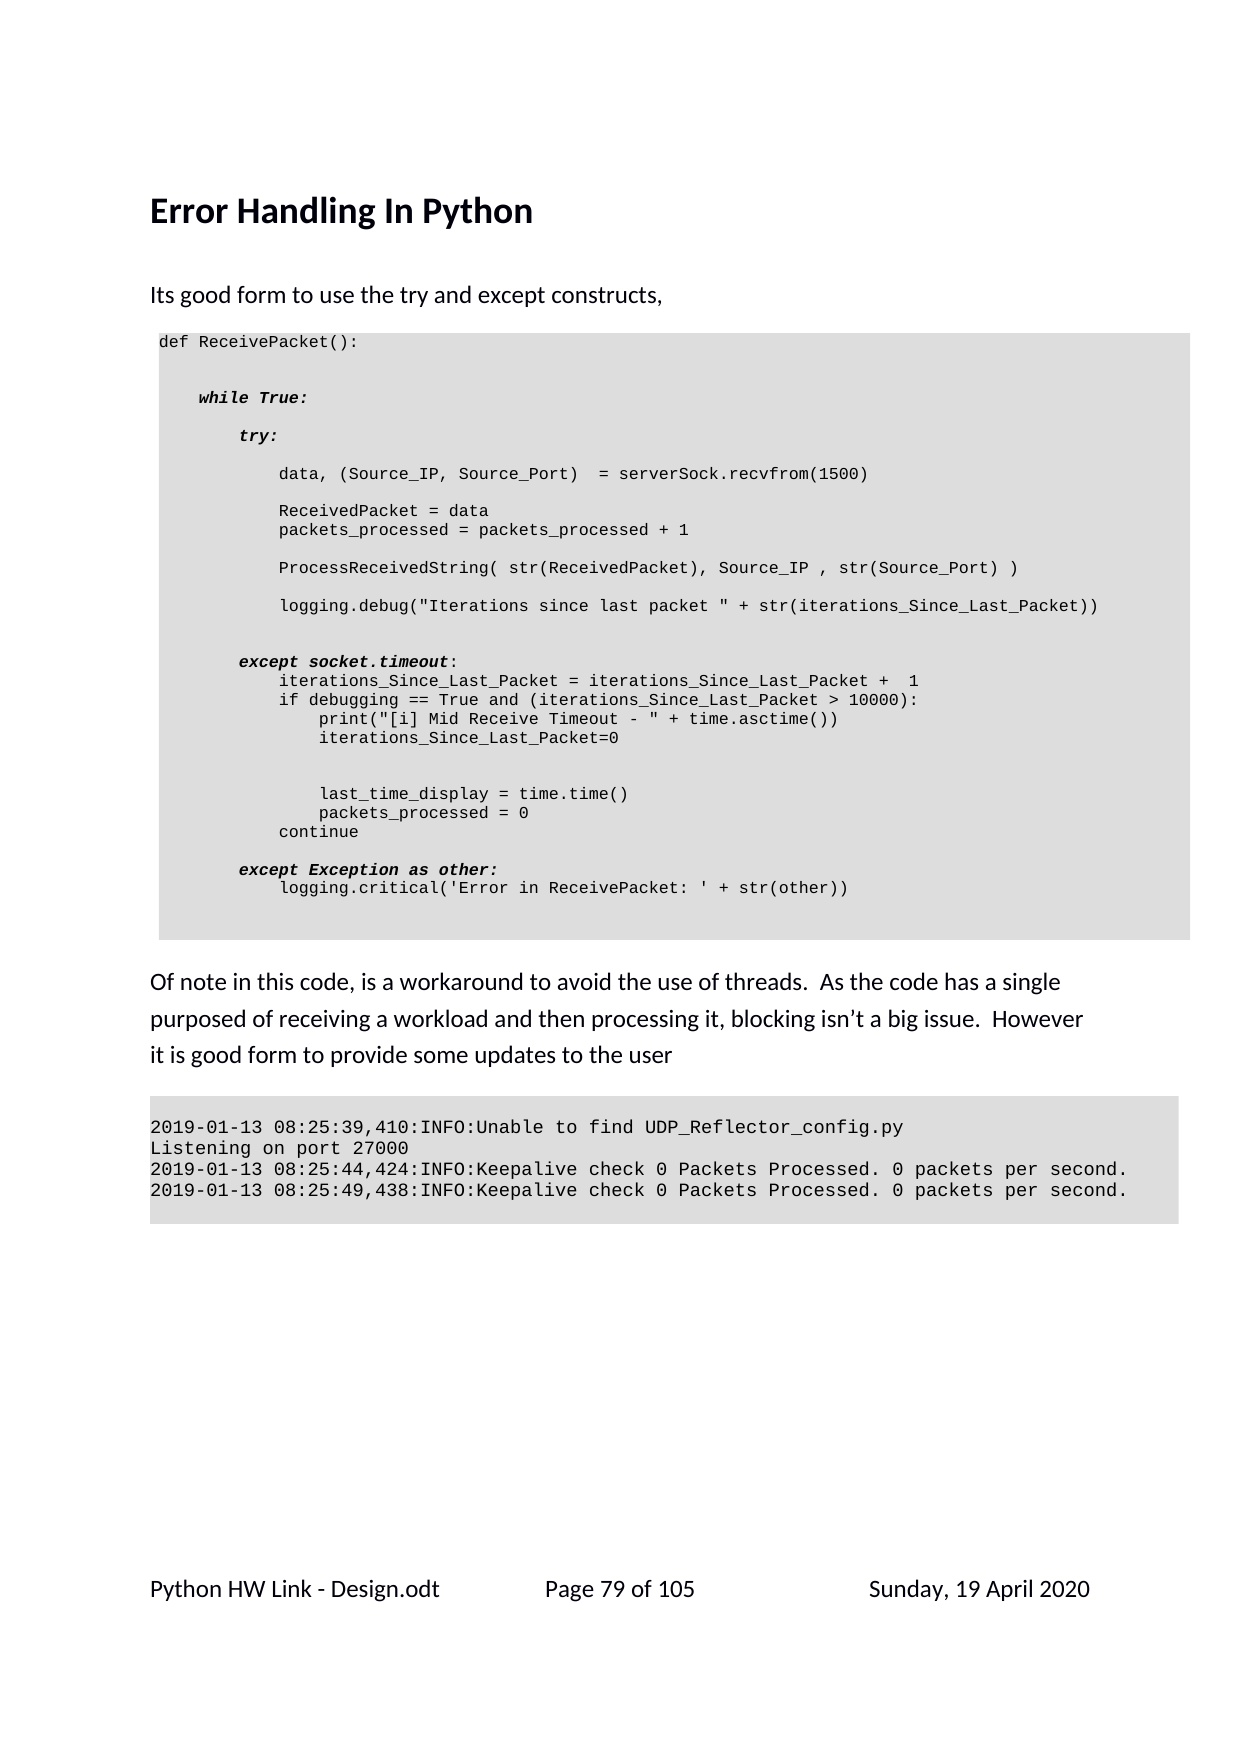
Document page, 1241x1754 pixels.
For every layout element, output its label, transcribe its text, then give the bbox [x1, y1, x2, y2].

subtitle Error Handling In Python [150, 187, 1090, 233]
text Its good form to use the try and except constructs, [150, 279, 1090, 310]
text Of note in this code, is a workaround to avoid the use of threads. As the code has a single purposed of receiving a workload and then processing it, blocking isn’t a big issue. However it is good form to provide some updates to the user [150, 331, 1090, 1070]
